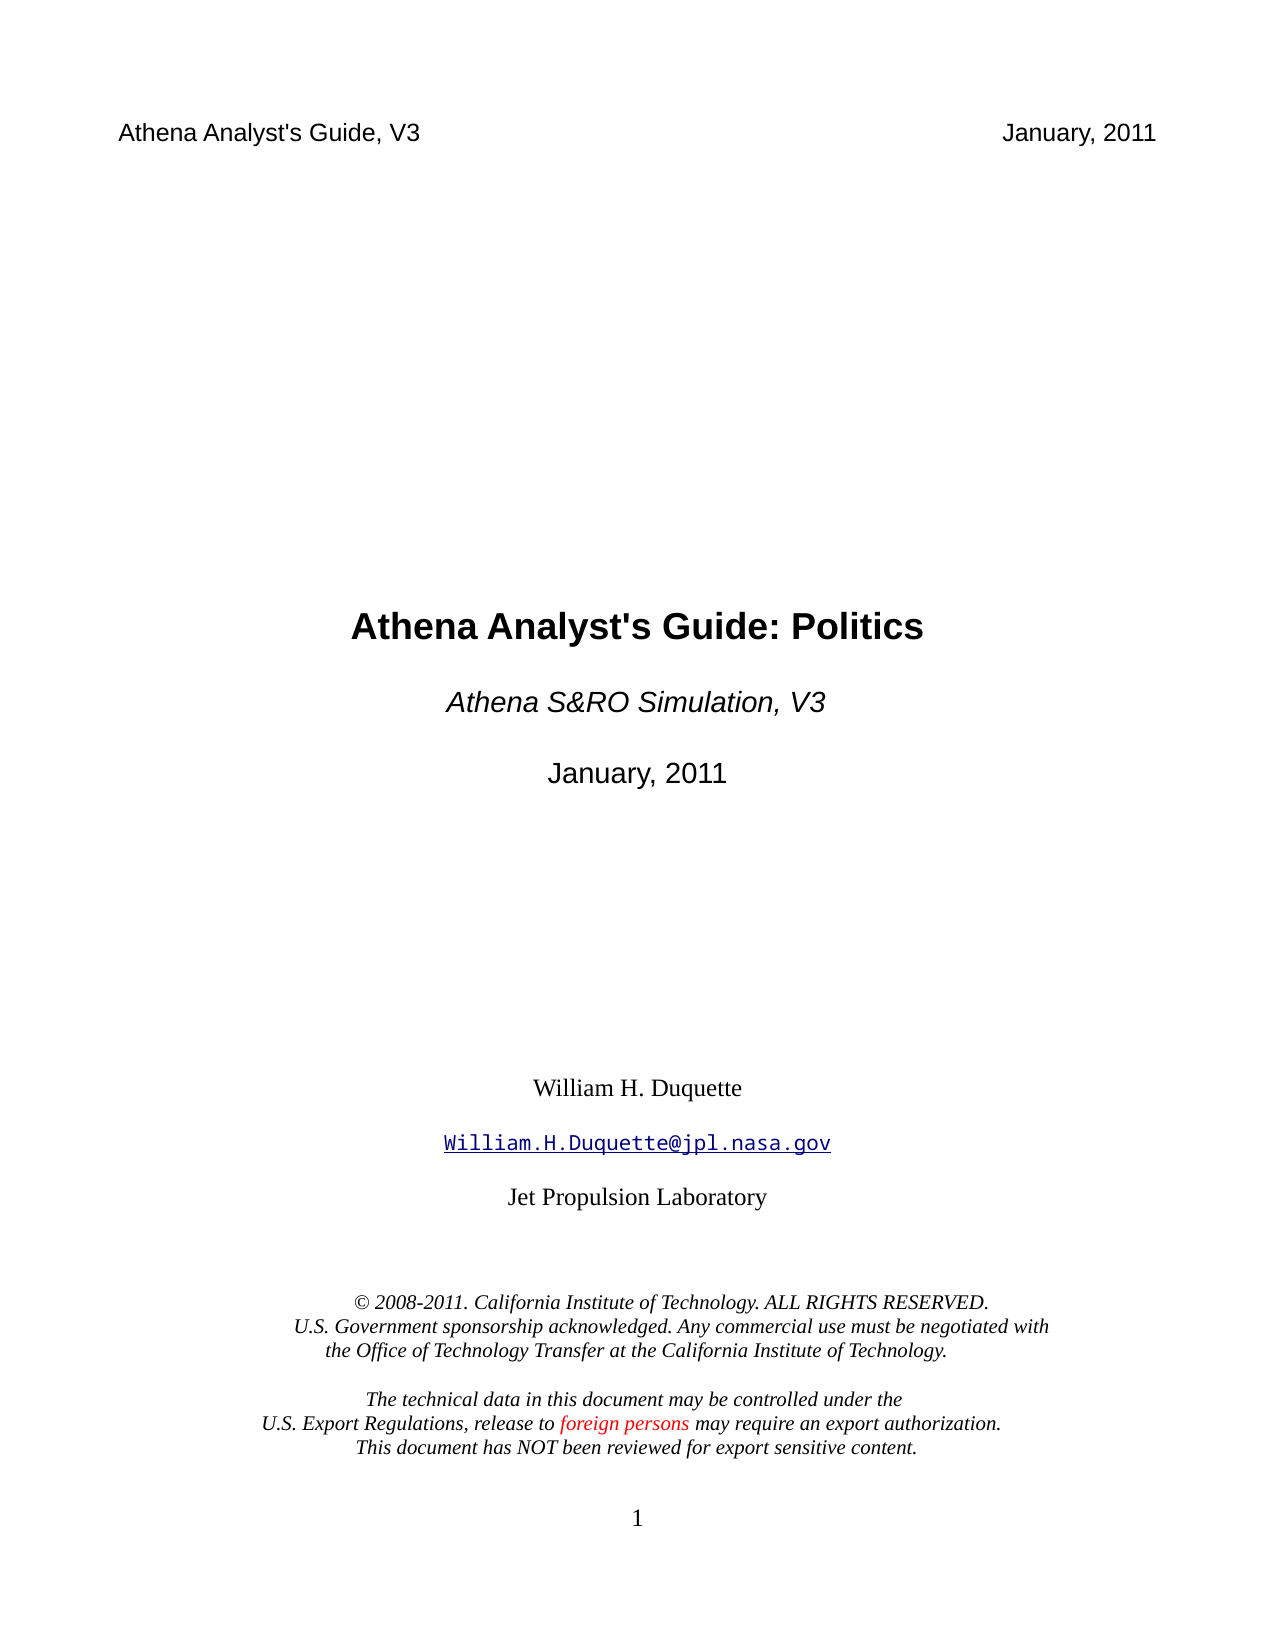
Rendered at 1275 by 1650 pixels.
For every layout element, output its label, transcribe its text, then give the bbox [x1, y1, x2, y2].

text William H. Duquette [118, 1073, 1157, 1102]
list © 2008-2011. California Institute of Technology. ALL RIGHTS RESERVED. [156, 1290, 1157, 1314]
list U.S. Government sponsorship acknowledged. Any commercial use must be negotiated with [156, 1314, 1157, 1338]
text Jet Propulsion Laboratory [118, 1182, 1157, 1211]
text The technical data in this document may be controlled under the [118, 1387, 1157, 1411]
text William.H.Duquette@jpl.nasa.gov [118, 1128, 1157, 1156]
subtitle January, 2011 [118, 756, 1157, 790]
title Athena Analyst's Guide: Politics [118, 604, 1157, 648]
text U.S. Export Regulations, release to foreign persons may require an export authorization. [118, 1411, 1157, 1435]
text the Office of Technology Transfer at the California Institute of Technology. [118, 1338, 1157, 1362]
text This document has NOT been reviewed for export sensitive content. [118, 1435, 1157, 1459]
subtitle Athena S&RO Simulation, V3 [118, 685, 1157, 719]
